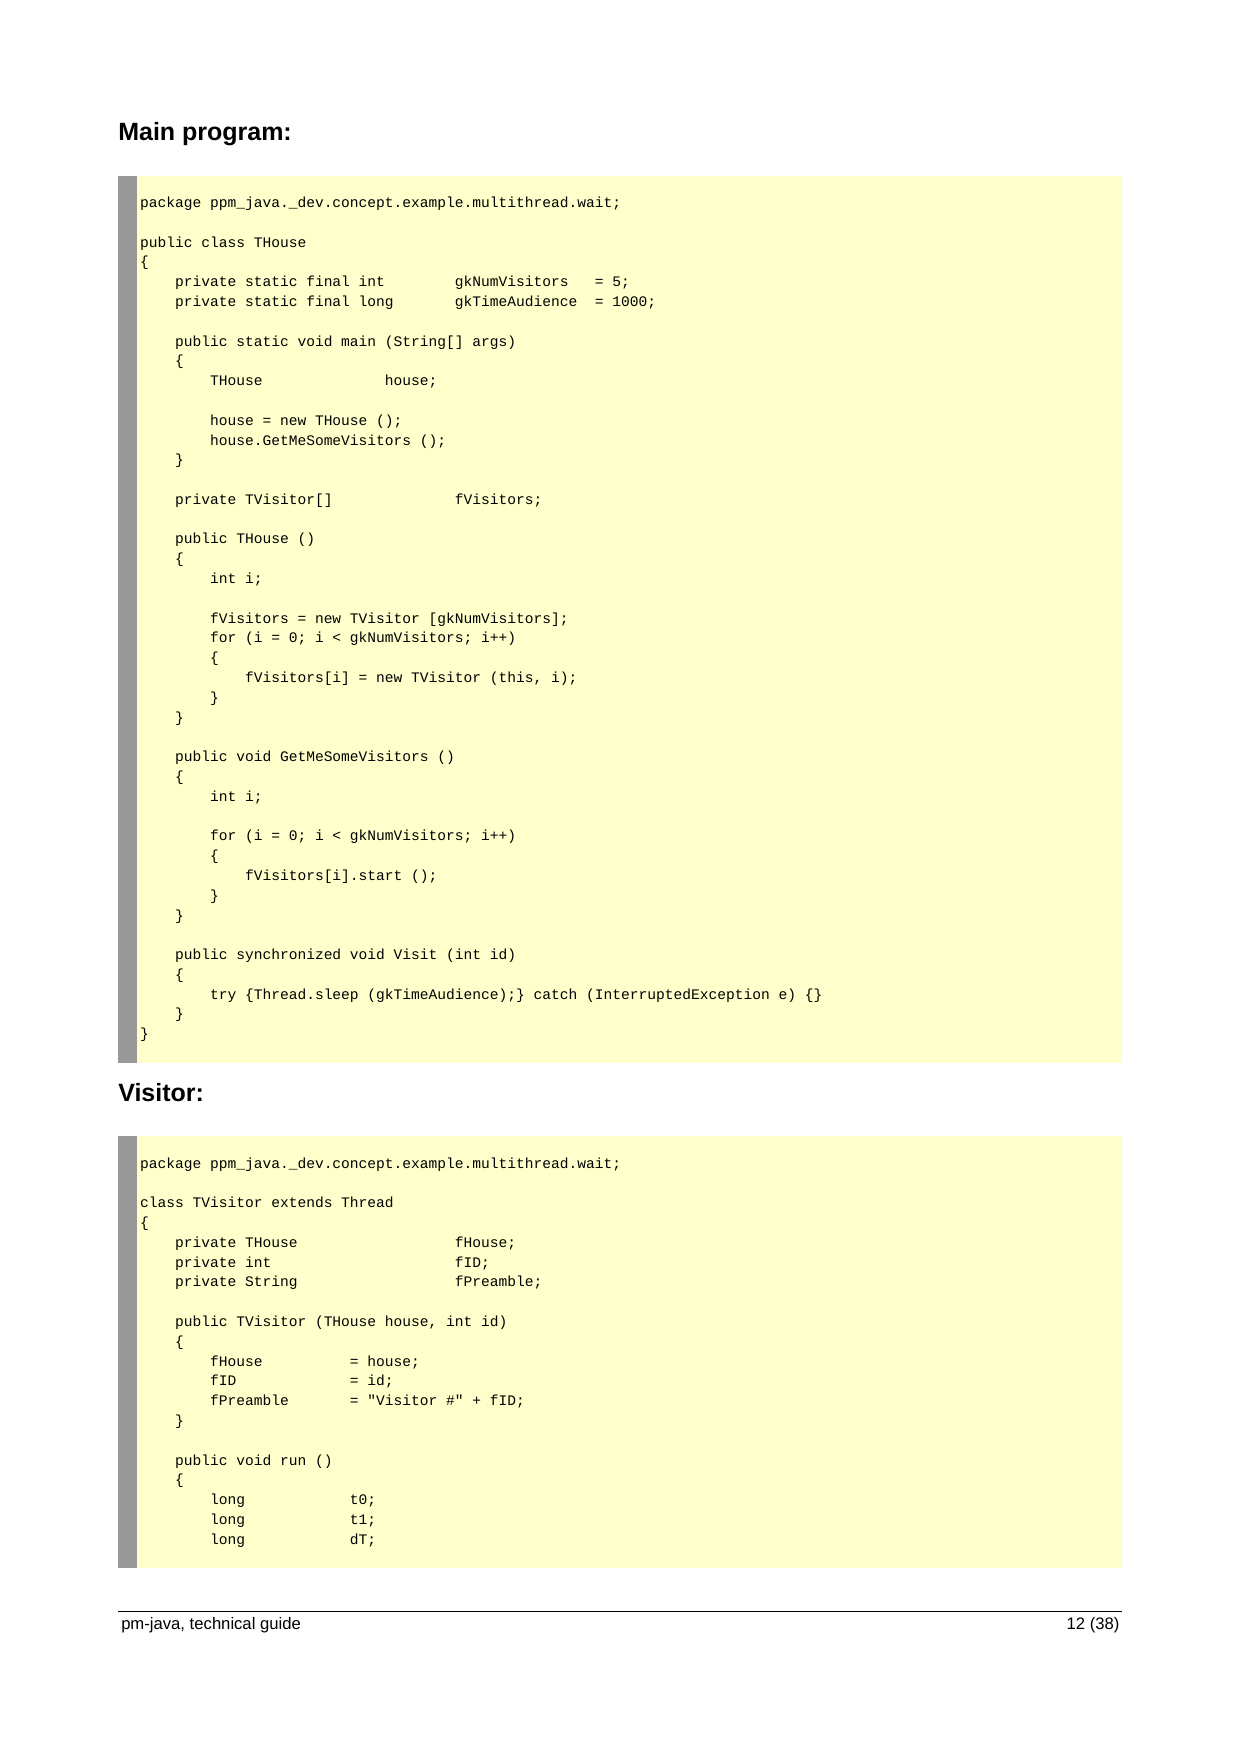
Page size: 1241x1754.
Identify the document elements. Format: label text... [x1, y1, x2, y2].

text Visitor: [118, 1079, 1122, 1107]
list public synchronized void Visit (int id) [137, 947, 1122, 964]
list public void GetMeSomeVisitors () [137, 749, 1122, 766]
list } [137, 1413, 1122, 1430]
list fHouse = house; [137, 1354, 1122, 1370]
list THouse house; [137, 373, 1122, 390]
list fVisitors = new TVisitor [gkNumVisitors]; [137, 611, 1122, 627]
list } [137, 1007, 1122, 1023]
list } [137, 1027, 1122, 1043]
list fPreamble = "Visitor #" + fID; [137, 1393, 1122, 1410]
list package ppm_java._dev.concept.example.multithread.wait; [137, 195, 1122, 212]
list } [137, 453, 1122, 469]
list for (i = 0; i < gkNumVisitors; i++) [137, 829, 1122, 845]
list long t0; [137, 1492, 1122, 1509]
list { [137, 1472, 1122, 1489]
list long dT; [137, 1532, 1122, 1548]
list public THouse () [137, 532, 1122, 548]
list { [137, 1215, 1122, 1232]
list private THouse fHouse; [137, 1235, 1122, 1252]
list public TVisitor (THouse house, int id) [137, 1314, 1122, 1331]
list try {Thread.sleep (gkTimeAudience);} catch (InterruptedException e) {} [137, 987, 1122, 1003]
list house = new THouse (); [137, 413, 1122, 429]
list } [137, 690, 1122, 707]
list { [137, 1334, 1122, 1351]
list class TVisitor extends Thread [137, 1195, 1122, 1212]
list } [137, 908, 1122, 924]
list private TVisitor[] fVisitors; [137, 492, 1122, 509]
list fVisitors[i] = new TVisitor (this, i); [137, 670, 1122, 687]
list { [137, 769, 1122, 786]
list house.GetMeSomeVisitors (); [137, 433, 1122, 449]
list public void run () [137, 1453, 1122, 1469]
list fID = id; [137, 1373, 1122, 1390]
list int i; [137, 789, 1122, 806]
list { [137, 967, 1122, 984]
list { [137, 255, 1122, 271]
list public class THouse [137, 235, 1122, 251]
list package ppm_java._dev.concept.example.multithread.wait; [137, 1156, 1122, 1172]
list } [137, 710, 1122, 726]
list int i; [137, 571, 1122, 588]
list { [137, 354, 1122, 370]
list public static void main (String[] args) [137, 334, 1122, 350]
list private static final long gkTimeAudience = 1000; [137, 294, 1122, 311]
text Main program: [118, 118, 1122, 146]
list { [137, 552, 1122, 568]
list private static final int gkNumVisitors = 5; [137, 274, 1122, 291]
list long t1; [137, 1512, 1122, 1529]
list private int fID; [137, 1255, 1122, 1271]
list for (i = 0; i < gkNumVisitors; i++) [137, 631, 1122, 647]
list { [137, 848, 1122, 865]
list { [137, 651, 1122, 667]
list private String fPreamble; [137, 1274, 1122, 1291]
list } [137, 888, 1122, 904]
list fVisitors[i].start (); [137, 868, 1122, 885]
